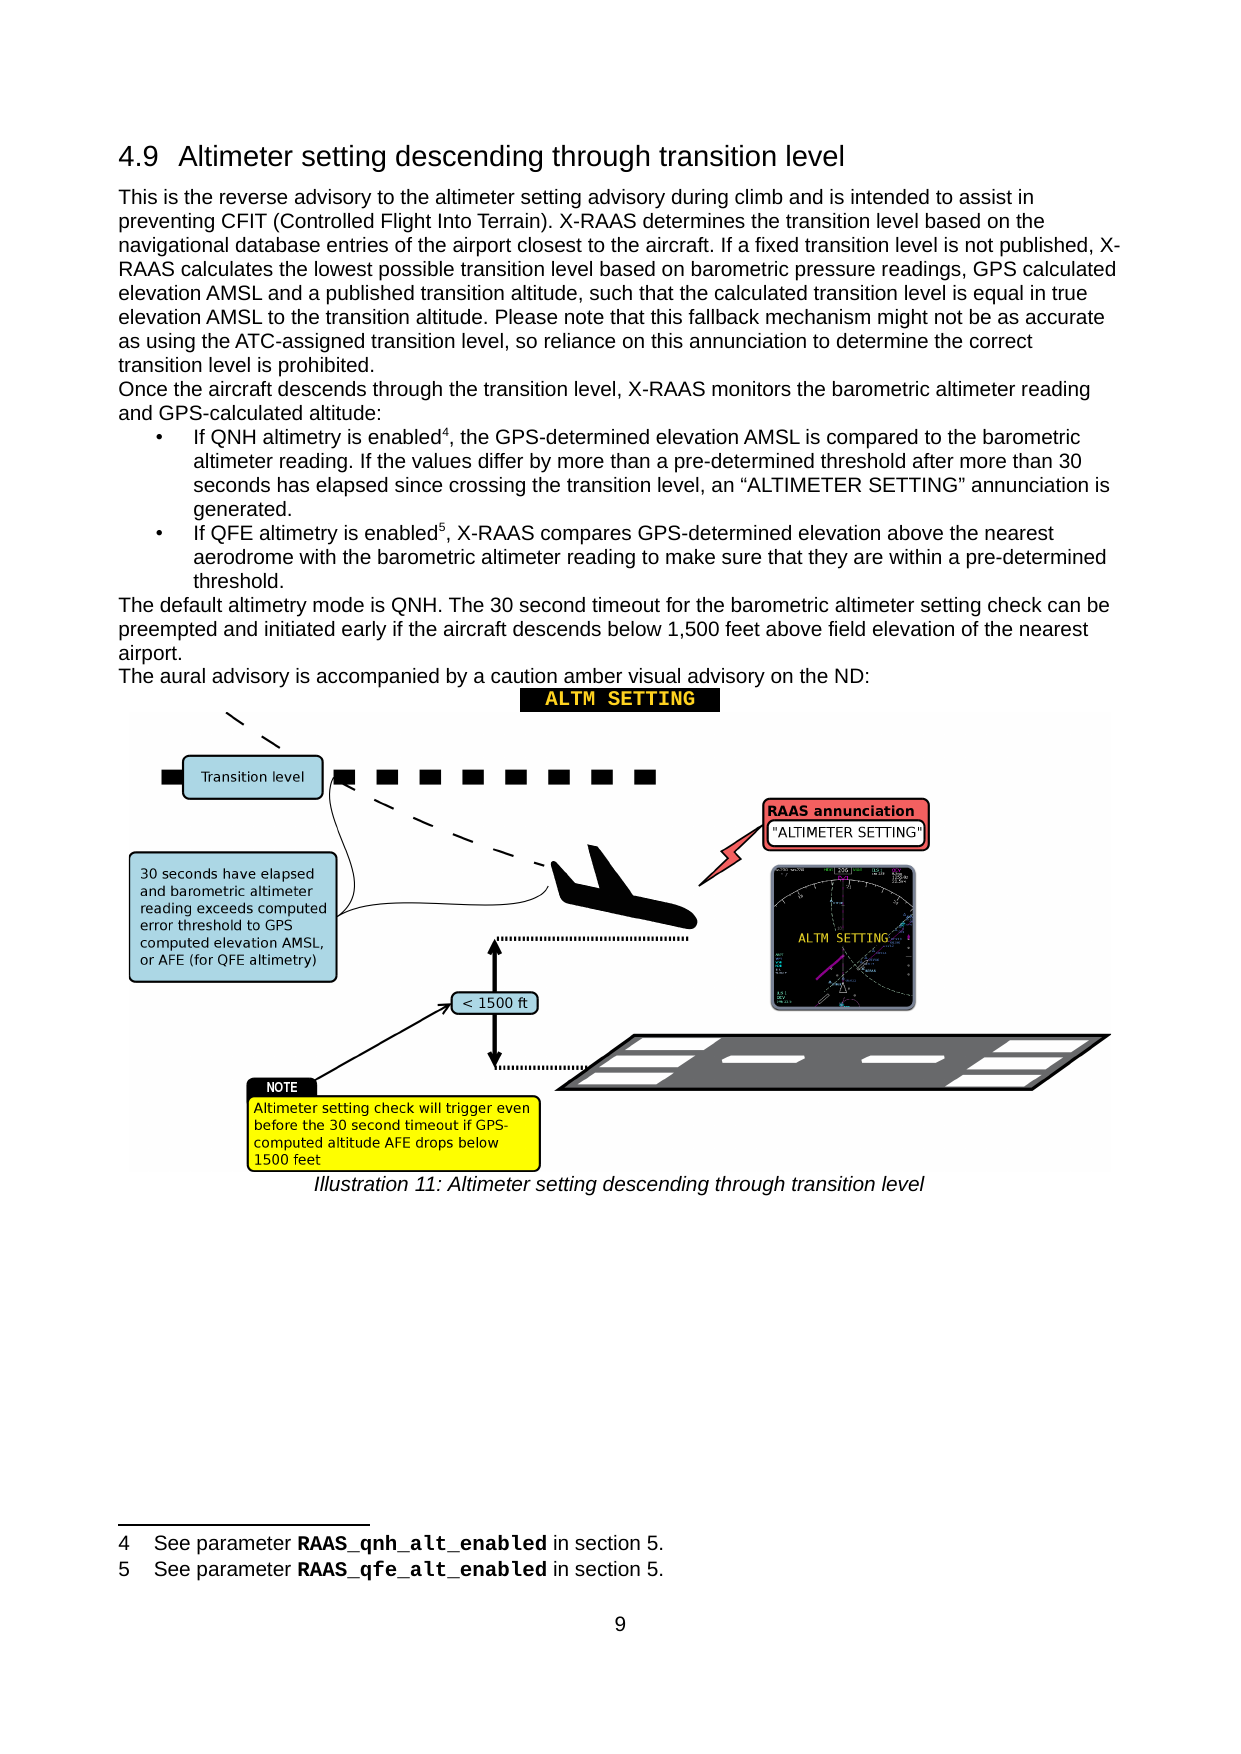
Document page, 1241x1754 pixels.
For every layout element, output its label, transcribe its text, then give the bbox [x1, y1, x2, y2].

text Once the aircraft descends through the transition level, X-RAAS monitors the barometric altimeter reading and GPS-calculated altitude: [118, 377, 1122, 424]
list See parameter RAAS_qnh_alt_enabled in section 5. [118, 1531, 1122, 1557]
list See parameter RAAS_qfe_alt_enabled in section 5. [118, 1557, 1122, 1582]
list If QFE altimetry is enabled, X-RAAS compares GPS-determined elevation above the nearest aerodrome with the barometric altimeter reading to make sure that they are within a pre-determined threshold. [156, 521, 1122, 592]
text The default altimetry mode is QNH. The 30 second timeout for the barometric altimeter setting check can be preempted and initiated early if the aircraft descends below 1,500 feet above field elevation of the nearest airport. [118, 592, 1122, 664]
text ALTM SETTING [118, 688, 1122, 712]
picture [128, 712, 1112, 1172]
text This is the reverse advisory to the altimeter setting advisory during climb and is intended to assist in preventing CFIT (Controlled Flight Into Terrain). X-RAAS determines the transition level based on the navigational database entries of the airport closest to the aircraft. If a fixed transition level is not published, X-RAAS calculates the lowest possible transition level based on barometric pressure readings, GPS calculated elevation AMSL and a published transition altitude, such that the calculated transition level is equal in true elevation AMSL to the transition altitude. Please note that this fallback mechanism might not be as accurate as using the ATC-assigned transition level, so reliance on this annunciation to determine the correct transition level is prohibited. [118, 185, 1122, 377]
text The aural advisory is accompanied by a caution amber visual advisory on the ND: [118, 664, 1122, 688]
list If QNH altimetry is enabled, the GPS-determined elevation AMSL is compared to the barometric altimeter reading. If the values differ by more than a pre-determined threshold after more than 30 seconds has elapsed since crossing the transition level, an “ALTIMETER SETTING” annunciation is generated. [156, 424, 1122, 521]
subtitle Altimeter setting descending through transition level [118, 139, 1122, 172]
text Illustration 11: Altimeter setting descending through transition level [134, 1172, 1106, 1195]
